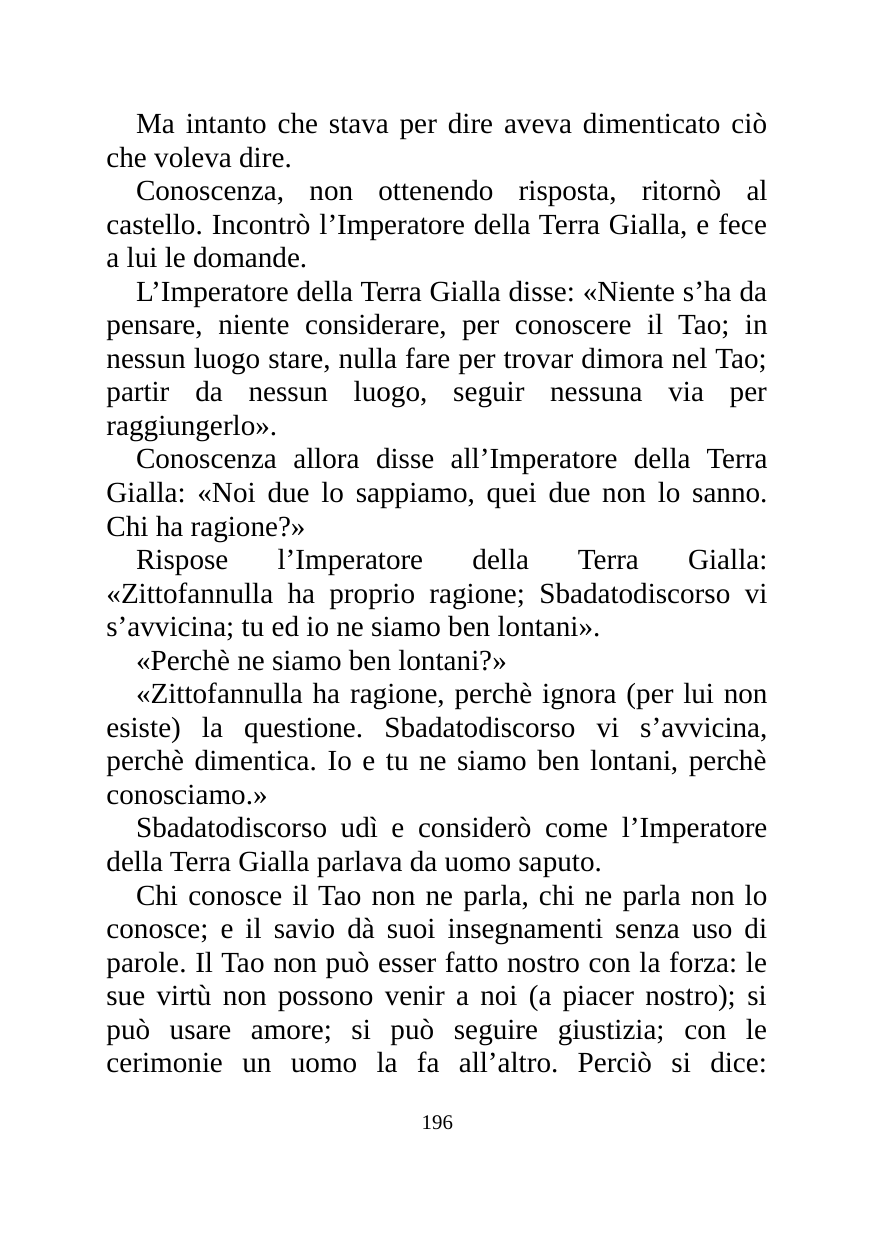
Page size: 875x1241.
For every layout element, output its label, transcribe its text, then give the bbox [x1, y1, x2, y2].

text Ma intanto che stava per dire aveva dimenticato ciò che voleva dire. [106, 106, 768, 173]
text Sbadatodiscorso udì e considerò come l’Imperatore della Terra Gialla parlava da uomo saputo. [106, 811, 768, 878]
text Conoscenza, non ottenendo risposta, ritornò al castello. Incontrò l’Imperatore della Terra Gialla, e fece a lui le domande. [106, 173, 768, 274]
text Rispose l’Imperatore della Terra Gialla: «Zittofannulla ha proprio ragione; Sbadatodiscorso vi s’avvicina; tu ed io ne siamo ben lontani». [106, 542, 768, 643]
text «Zittofannulla ha ragione, perchè ignora (per lui non esiste) la questione. Sbadatodiscorso vi s’avvicina, perchè dimentica. Io e tu ne siamo ben lontani, perchè conosciamo.» [106, 676, 768, 811]
text L’Imperatore della Terra Gialla disse: «Niente s’ha da pensare, niente considerare, per conoscere il Tao; in nessun luogo stare, nulla fare per trovar dimora nel Tao; partir da nessun luogo, seguir nessuna via per raggiungerlo». [106, 274, 768, 442]
text «Perchè ne siamo ben lontani?» [106, 643, 768, 676]
text Conoscenza allora disse all’Imperatore della Terra Gialla: «Noi due lo sappiamo, quei due non lo sanno. Chi ha ragione?» [106, 442, 768, 542]
text Chi conosce il Tao non ne parla, chi ne parla non lo conosce; e il savio dà suoi insegnamenti senza uso di parole. Il Tao non può esser fatto nostro con la forza: le sue virtù non possono venir a noi (a piacer nostro); si può usare amore; si può seguire giustizia; con le cerimonie un uomo la fa all’altro. Perciò si dice: [106, 878, 768, 1079]
